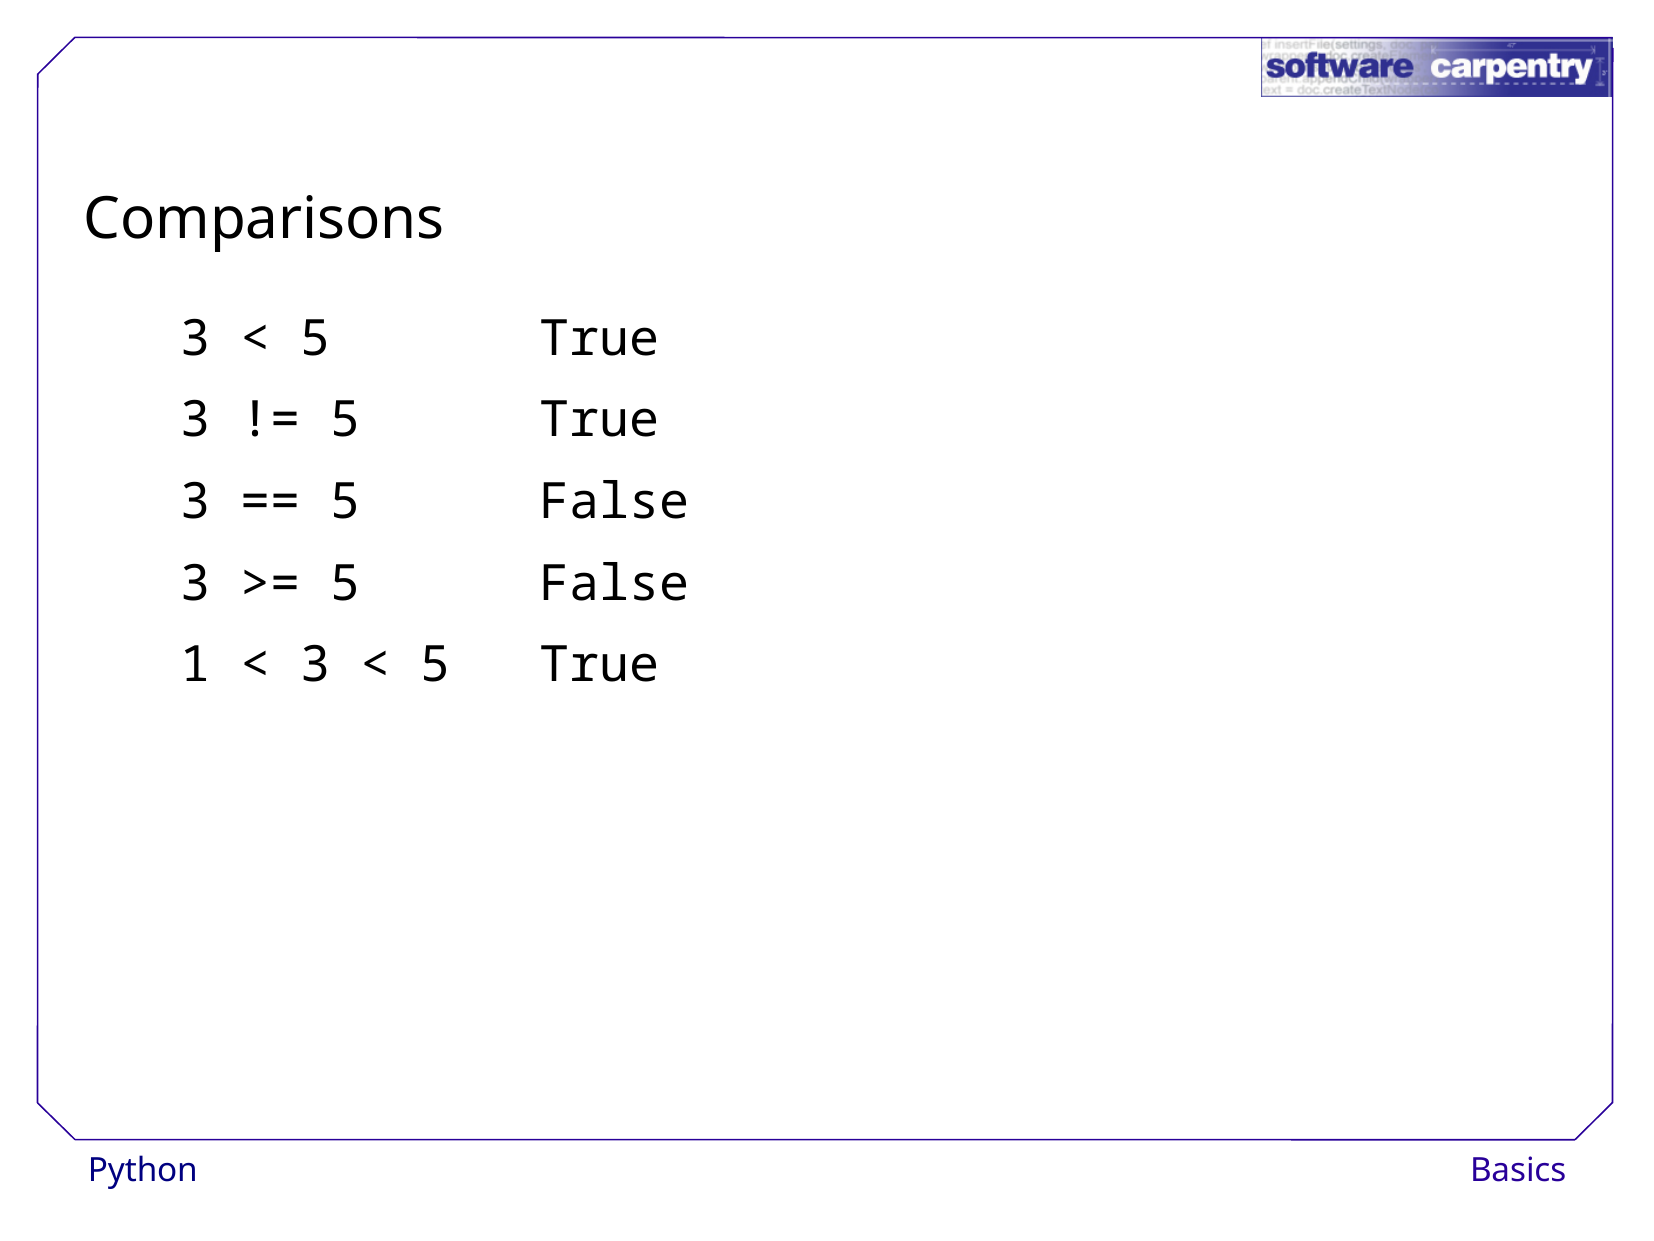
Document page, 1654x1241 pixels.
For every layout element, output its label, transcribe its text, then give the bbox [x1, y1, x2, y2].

table_header 3 < 5 [165, 303, 524, 385]
table_cell 3 != 5 [165, 385, 524, 466]
table_cell True [524, 385, 931, 466]
table_cell 1 < 3 < 5 [165, 629, 524, 711]
table_cell False [524, 466, 931, 548]
table_cell False [524, 548, 931, 629]
table_cell 3 == 5 [165, 466, 524, 548]
table_cell True [524, 629, 931, 711]
table_cell 3 >= 5 [165, 548, 524, 629]
table_header True [524, 303, 931, 385]
text_box Comparisons [68, 138, 610, 259]
picture [1261, 39, 1613, 97]
